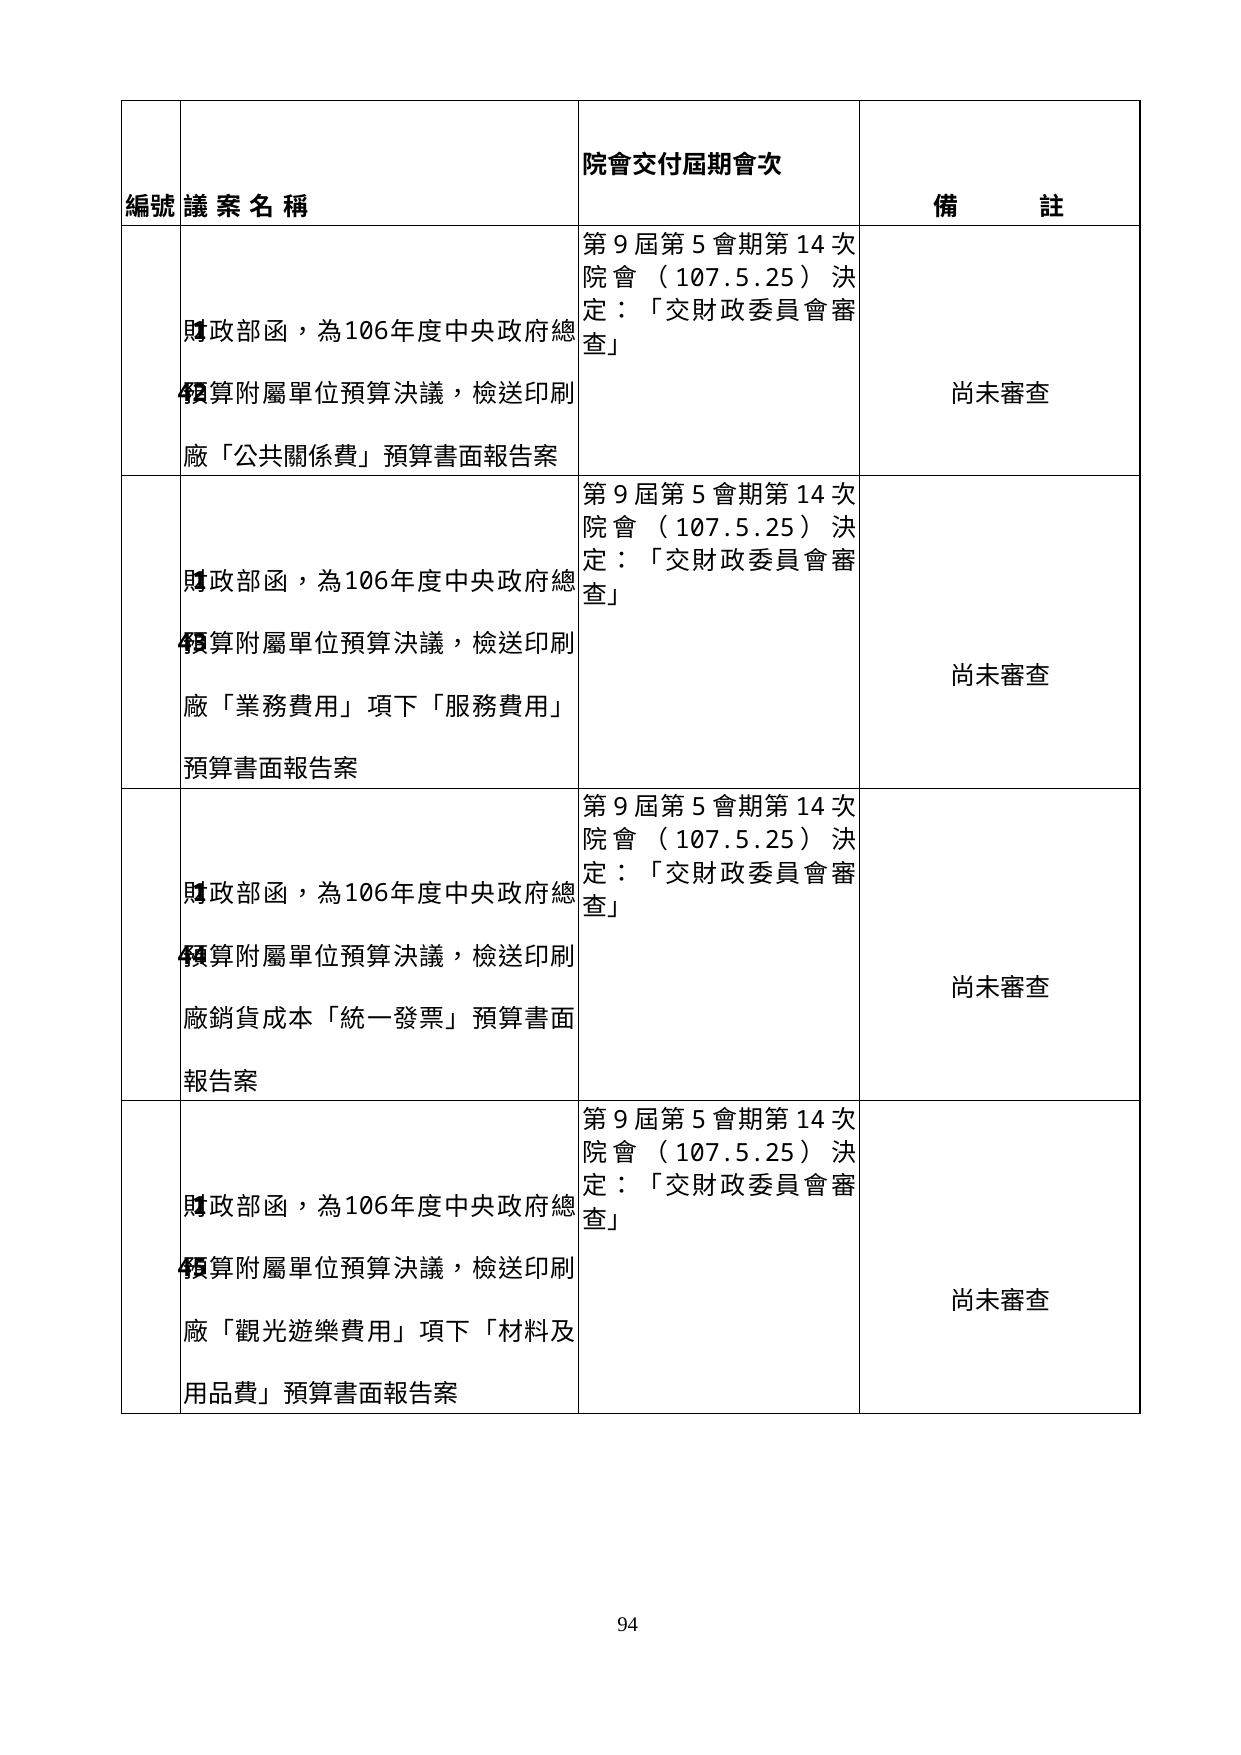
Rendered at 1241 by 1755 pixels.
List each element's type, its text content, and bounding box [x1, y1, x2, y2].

table_cell 尚未審查 [860, 476, 1139, 788]
table_cell 財政部函，為106年度中央政府總預算附屬單位預算決議，檢送印刷廠「公共關係費」預算書面報告案 [181, 226, 578, 475]
table_cell 第9屆第5會期第14次院會（107.5.25）決定：「交財政委員會審查」 [579, 476, 859, 788]
table_cell 財政部函，為106年度中央政府總預算附屬單位預算決議，檢送印刷廠「觀光遊樂費用」項下「材料及用品費」預算書面報告案 [181, 1101, 578, 1413]
table_cell [122, 476, 180, 788]
table_cell 財政部函，為106年度中央政府總預算附屬單位預算決議，檢送印刷廠「業務費用」項下「服務費用」預算書面報告案 [181, 476, 578, 788]
table_cell 尚未審查 [860, 1101, 1139, 1413]
table_header 院會交付屆期會次 [579, 101, 859, 225]
table_cell [122, 789, 180, 1100]
table_cell [122, 1101, 180, 1413]
table_cell 財政部函，為106年度中央政府總預算附屬單位預算決議，檢送印刷廠銷貨成本「統一發票」預算書面報告案 [181, 789, 578, 1100]
table_cell 第9屆第5會期第14次院會（107.5.25）決定：「交財政委員會審查」 [579, 1101, 859, 1413]
table_cell 第9屆第5會期第14次院會（107.5.25）決定：「交財政委員會審查」 [579, 789, 859, 1100]
table_cell [122, 226, 180, 475]
table_cell 尚未審查 [860, 789, 1139, 1100]
table_header 議案名稱 [181, 101, 578, 225]
table_header 編號 [122, 101, 180, 225]
table_header 備 註 [860, 101, 1139, 225]
table_cell 第9屆第5會期第14次院會（107.5.25）決定：「交財政委員會審查」 [579, 226, 859, 475]
table_cell 尚未審查 [860, 226, 1139, 475]
